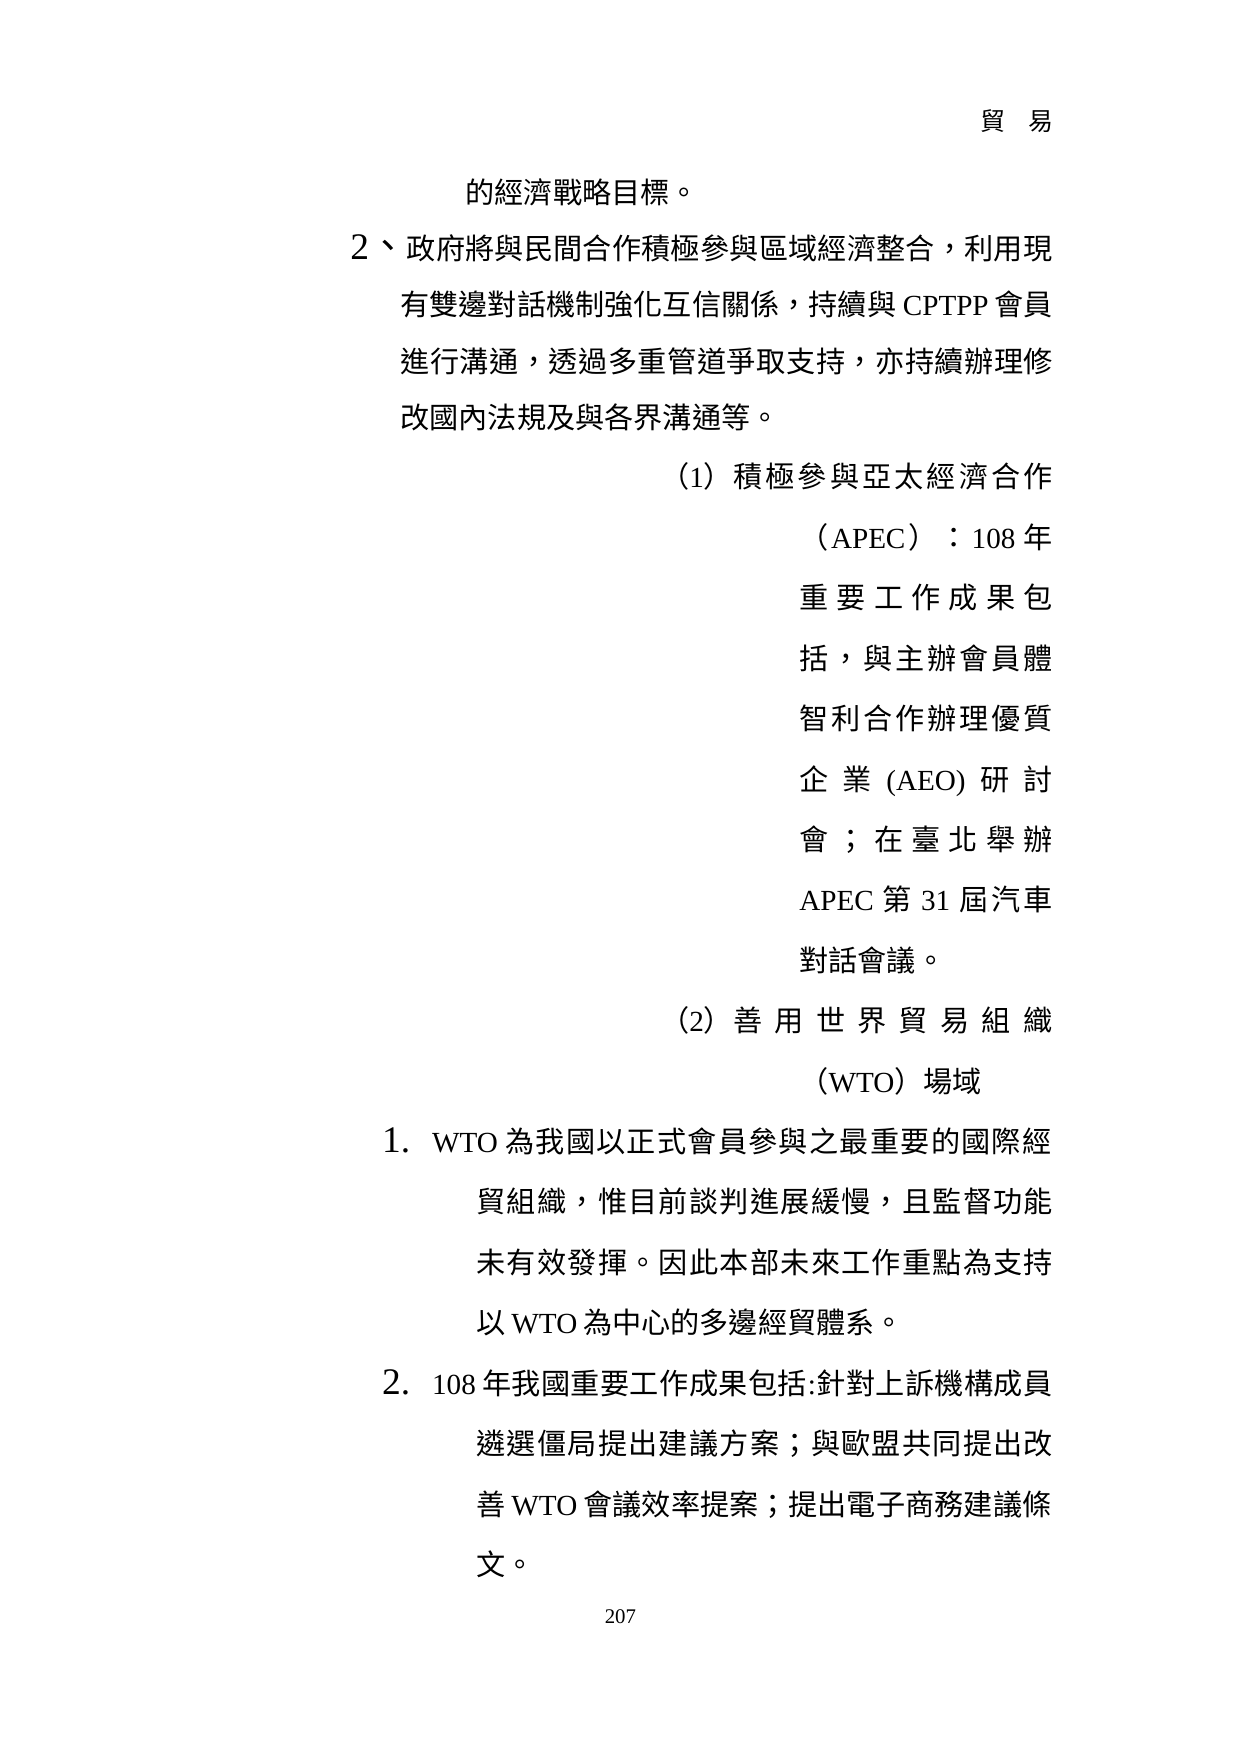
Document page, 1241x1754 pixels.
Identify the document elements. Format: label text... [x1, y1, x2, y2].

list 的經濟戰略目標。 [368, 158, 1053, 214]
list 積極參與亞太經濟合作（APEC）：108年重要工作成果包括，與主辦會員體智利合作辦理優質企業(AEO)研討會；在臺北舉辦 APEC第31屆汽車對話會議。 [660, 439, 1053, 983]
list 善用世界貿易組織（WTO）場域 [660, 983, 1053, 1104]
list 108年我國重要工作成果包括:針對上訴機構成員遴選僵局提出建議方案；與歐盟共同提出改善WTO會議效率提案；提出電子商務建議條文。 [382, 1346, 1053, 1587]
list WTO為我國以正式會員參與之最重要的國際經貿組織，惟目前談判進展緩慢，且監督功能未有效發揮。因此本部未來工作重點為支持以WTO為中心的多邊經貿體系。 [382, 1104, 1053, 1346]
list 政府將與民間合作積極參與區域經濟整合，利用現有雙邊對話機制強化互信關係，持續與CPTPP會員進行溝通，透過多重管道爭取支持，亦持續辦理修改國內法規及與各界溝通等。 [350, 214, 1053, 439]
